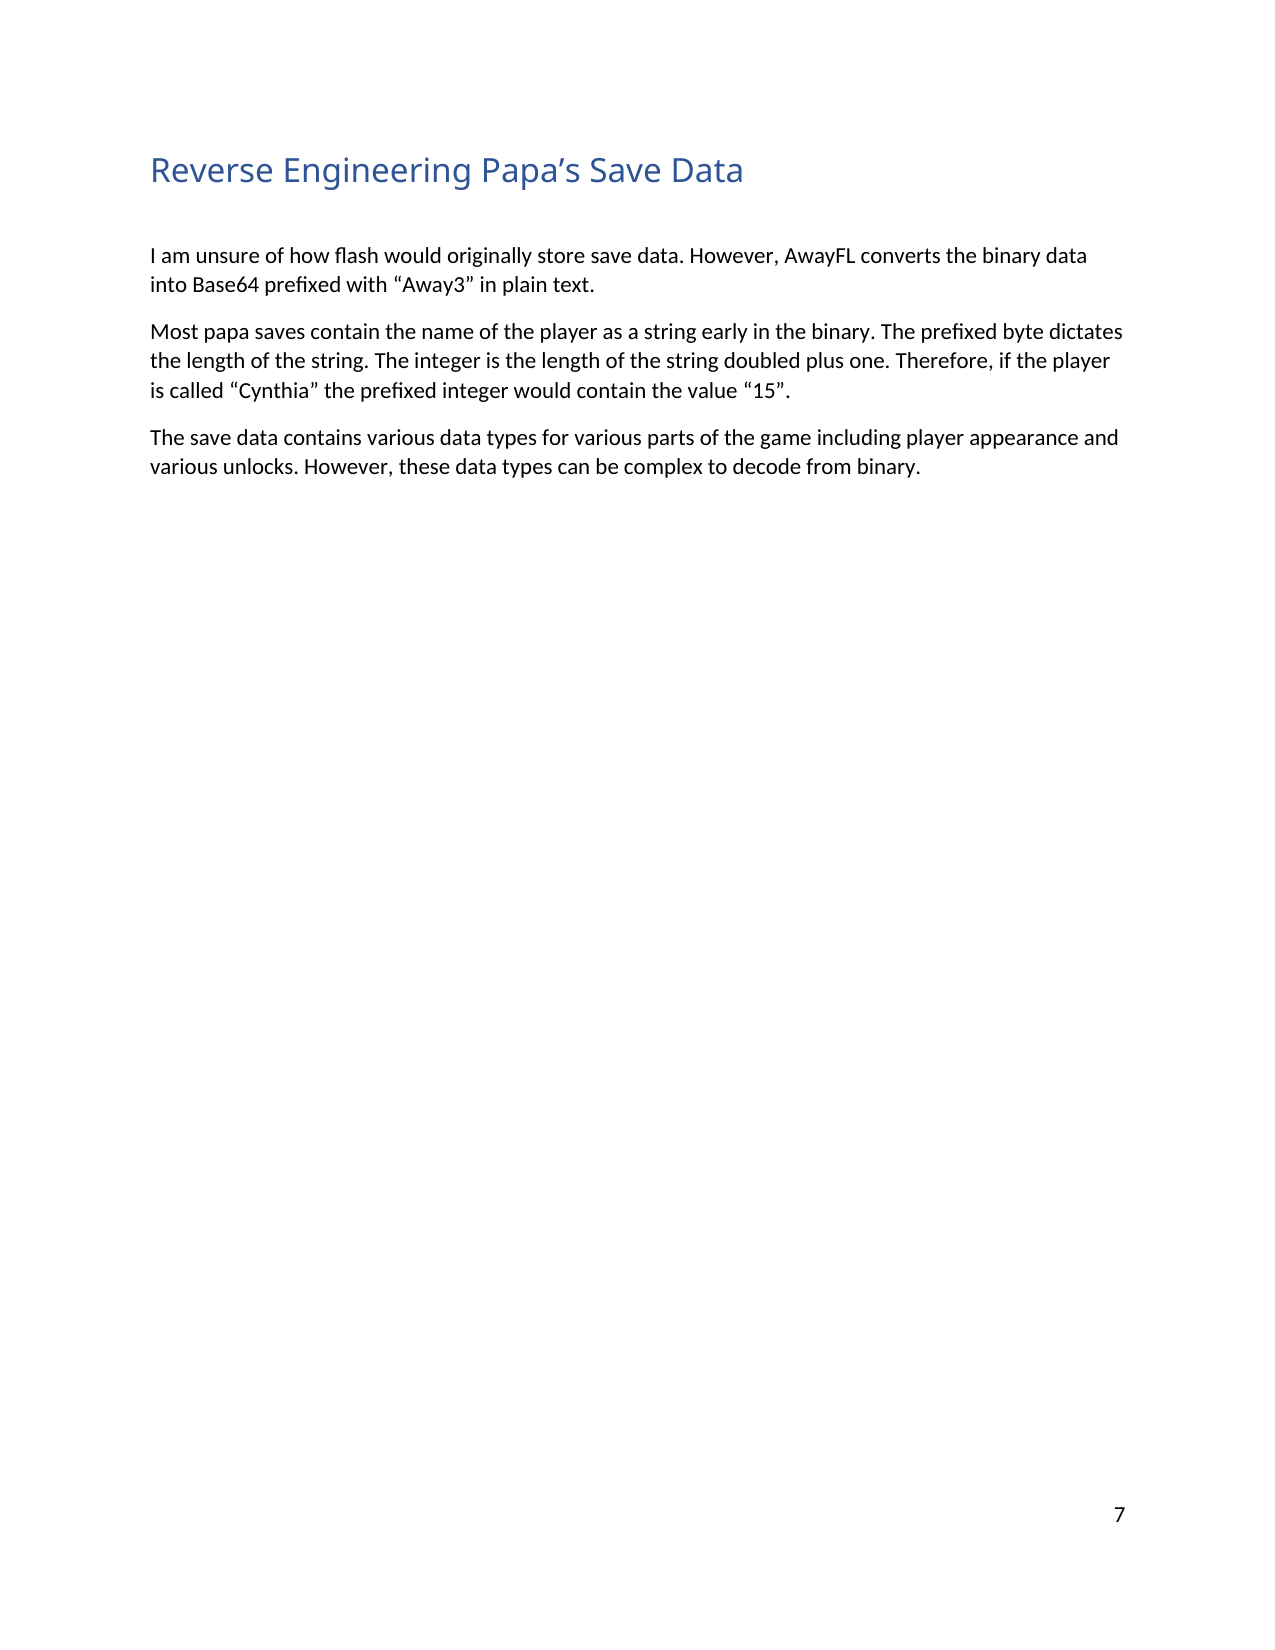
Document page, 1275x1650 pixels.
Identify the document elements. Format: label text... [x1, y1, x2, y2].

subtitle Reverse Engineering Papa’s Save Data [150, 146, 1125, 192]
text The save data contains various data types for various parts of the game including player appearance and various unlocks. However, these data types can be complex to decode from binary. [150, 423, 1125, 480]
text I am unsure of how flash would originally store save data. However, AwayFL converts the binary data into Base64 prefixed with “Away3” in plain text. [150, 241, 1125, 298]
text Most papa saves contain the name of the player as a string early in the binary. The prefixed byte dictates the length of the string. The integer is the length of the string doubled plus one. Therefore, if the player is called “Cynthia” the prefixed integer would contain the value “15”. [150, 317, 1125, 404]
